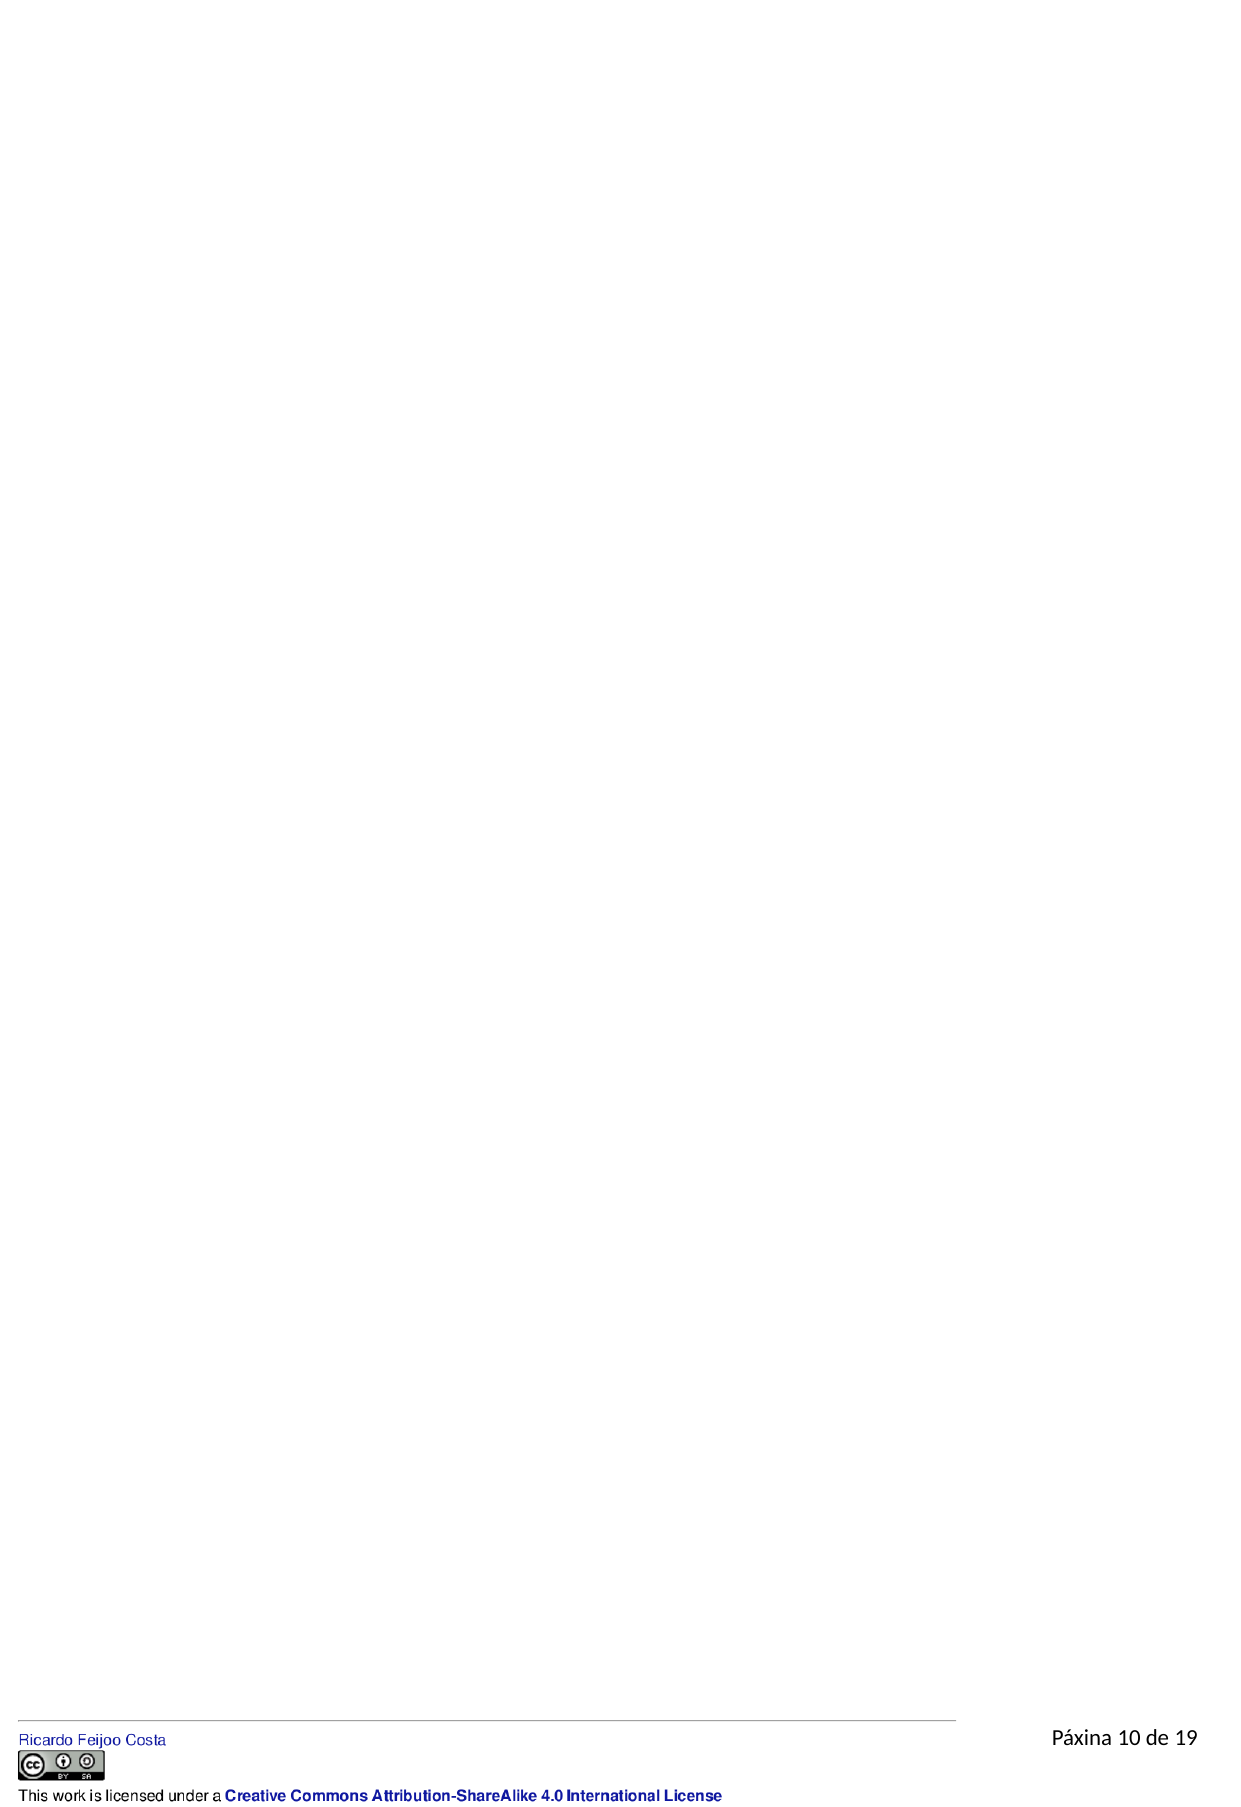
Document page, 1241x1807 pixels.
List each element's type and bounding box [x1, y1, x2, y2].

picture [8, 1715, 957, 1806]
